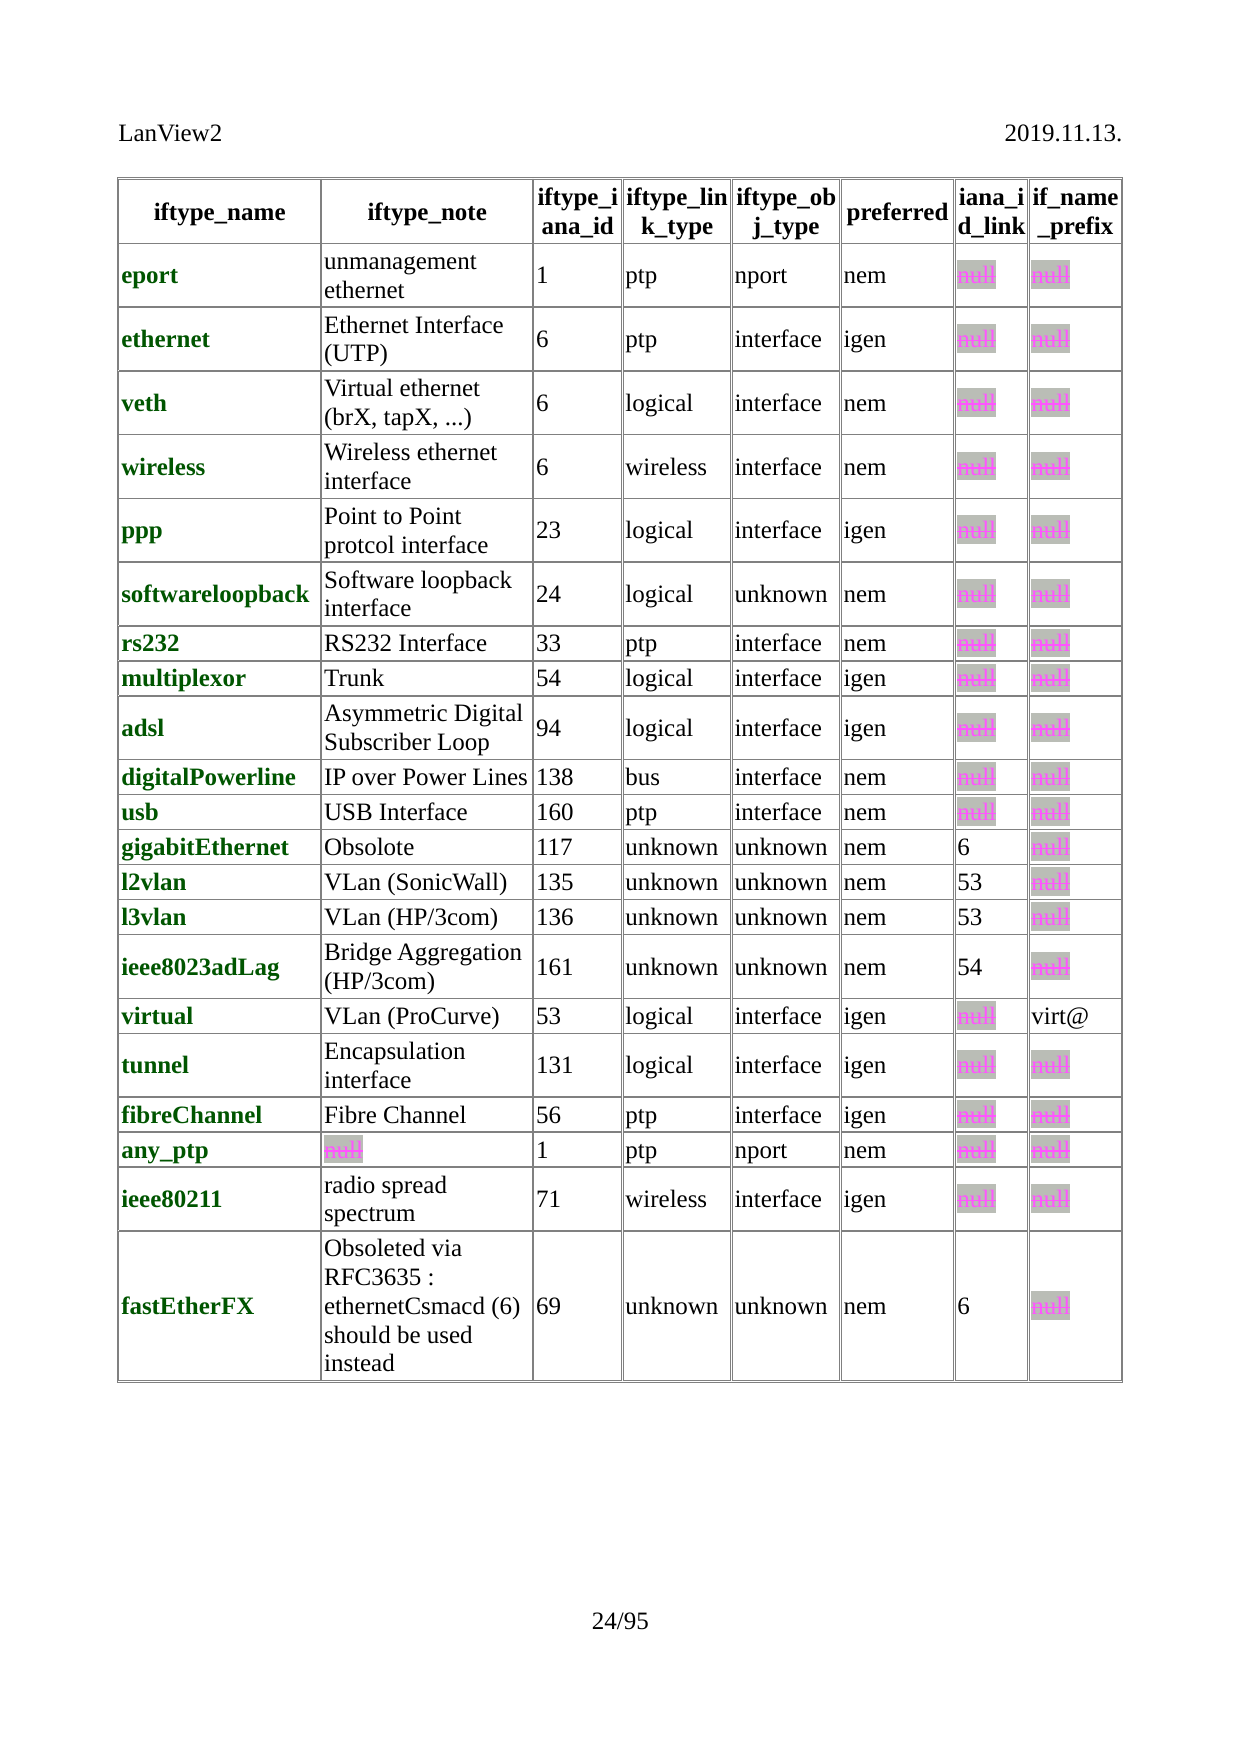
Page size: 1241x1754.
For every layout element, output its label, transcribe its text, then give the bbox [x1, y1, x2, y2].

table_cell RS232 Interface [322, 627, 532, 660]
table_cell null [1030, 563, 1121, 625]
table_cell tunnel [119, 1034, 320, 1096]
table_cell nem [842, 627, 953, 660]
table_cell nem [842, 435, 953, 498]
table_cell logical [624, 1034, 730, 1096]
table_cell null [1030, 372, 1121, 434]
table_cell nem [842, 372, 953, 434]
table_cell Point to Point protcol interface [322, 499, 532, 561]
table_cell 135 [534, 865, 621, 899]
table_header preferred [842, 180, 953, 243]
table_cell null [956, 563, 1027, 625]
table_cell null [1030, 697, 1121, 759]
table_cell null [956, 435, 1027, 498]
table_cell igen [842, 1168, 953, 1230]
table_cell logical [624, 662, 730, 695]
table_cell interface [733, 499, 839, 561]
table_cell multiplexor [119, 662, 320, 695]
table_cell 6 [956, 1232, 1027, 1380]
table_cell null [956, 308, 1027, 370]
table_cell nem [842, 563, 953, 625]
table_cell Software loopback interface [322, 563, 532, 625]
table_cell nem [842, 935, 953, 998]
table_cell ptp [624, 795, 730, 829]
table_cell null [322, 1133, 532, 1166]
table_header iftype_iana_id [534, 180, 621, 243]
table_cell Wireless ethernet interface [322, 435, 532, 498]
table_cell veth [119, 372, 320, 434]
table_cell Asymmetric Digital Subscriber Loop [322, 697, 532, 759]
table_cell 54 [534, 662, 621, 695]
table_cell interface [733, 697, 839, 759]
table_cell nem [842, 795, 953, 829]
table_cell 131 [534, 1034, 621, 1096]
table_cell unknown [624, 865, 730, 899]
table_cell usb [119, 795, 320, 829]
table_cell null [956, 244, 1027, 306]
table_cell 1 [534, 1133, 621, 1166]
table_cell ptp [624, 1133, 730, 1166]
table_cell unknown [733, 865, 839, 899]
table_cell null [1030, 1133, 1121, 1166]
table_cell rs232 [119, 627, 320, 660]
table_header iftype_note [322, 180, 532, 243]
table_cell fastEtherFX [119, 1232, 320, 1380]
table_cell null [956, 1034, 1027, 1096]
table_cell 117 [534, 830, 621, 864]
table_cell interface [733, 662, 839, 695]
table_cell 23 [534, 499, 621, 561]
table_cell 136 [534, 900, 621, 934]
table_cell null [956, 760, 1027, 794]
table_cell igen [842, 1098, 953, 1131]
table_cell null [1030, 1168, 1121, 1230]
table_cell 24 [534, 563, 621, 625]
table_cell virtual [119, 999, 320, 1033]
table_cell radio spread spectrum [322, 1168, 532, 1230]
table_cell ppp [119, 499, 320, 561]
table_cell 53 [956, 865, 1027, 899]
table_cell unknown [733, 563, 839, 625]
table_cell ethernet [119, 308, 320, 370]
table_cell 71 [534, 1168, 621, 1230]
table_header iana_id_link [956, 180, 1027, 243]
table_cell logical [624, 999, 730, 1033]
table_cell igen [842, 697, 953, 759]
table_cell nport [733, 244, 839, 306]
table_cell null [1030, 900, 1121, 934]
table_cell 6 [534, 308, 621, 370]
table_cell null [1030, 435, 1121, 498]
table_cell 138 [534, 760, 621, 794]
table_cell igen [842, 662, 953, 695]
table_cell unknown [624, 830, 730, 864]
table_cell logical [624, 697, 730, 759]
table_cell unknown [624, 900, 730, 934]
table_cell VLan (SonicWall) [322, 865, 532, 899]
table_cell null [956, 1098, 1027, 1131]
table_cell null [956, 499, 1027, 561]
table_cell Bridge Aggregation (HP/3com) [322, 935, 532, 998]
table_cell unknown [624, 1232, 730, 1380]
table_cell null [956, 795, 1027, 829]
table_cell null [1030, 308, 1121, 370]
table_cell logical [624, 499, 730, 561]
table_cell Ethernet Interface (UTP) [322, 308, 532, 370]
table_cell null [1030, 935, 1121, 998]
table_cell any_ptp [119, 1133, 320, 1166]
table_cell interface [733, 1168, 839, 1230]
table_cell 53 [534, 999, 621, 1033]
table_cell USB Interface [322, 795, 532, 829]
table_header iftype_name [119, 180, 320, 243]
table_cell 53 [956, 900, 1027, 934]
table_cell unknown [733, 830, 839, 864]
table_cell igen [842, 499, 953, 561]
table_cell igen [842, 1034, 953, 1096]
table_cell interface [733, 999, 839, 1033]
table_cell null [1030, 1034, 1121, 1096]
table_header iftype_obj_type [733, 180, 839, 243]
table_cell null [1030, 865, 1121, 899]
table_cell ieee8023adLag [119, 935, 320, 998]
table_cell null [1030, 244, 1121, 306]
table_cell nem [842, 1133, 953, 1166]
table_cell nport [733, 1133, 839, 1166]
table_cell null [956, 697, 1027, 759]
table_cell bus [624, 760, 730, 794]
table_cell 161 [534, 935, 621, 998]
table_cell unknown [733, 1232, 839, 1380]
table_cell l2vlan [119, 865, 320, 899]
table_cell wireless [119, 435, 320, 498]
table_cell null [1030, 830, 1121, 864]
table_cell 6 [534, 435, 621, 498]
table_cell unknown [624, 935, 730, 998]
table_cell unknown [733, 935, 839, 998]
table_cell null [1030, 662, 1121, 695]
table_cell digitalPowerline [119, 760, 320, 794]
table_cell interface [733, 795, 839, 829]
table_cell 56 [534, 1098, 621, 1131]
table_cell null [1030, 795, 1121, 829]
table_cell 94 [534, 697, 621, 759]
table_cell gigabitEthernet [119, 830, 320, 864]
table_cell Encapsulation interface [322, 1034, 532, 1096]
table_cell null [1030, 760, 1121, 794]
table_cell null [1030, 499, 1121, 561]
table_cell Trunk [322, 662, 532, 695]
table_cell null [956, 627, 1027, 660]
table_cell ptp [624, 627, 730, 660]
table_cell Obsolote [322, 830, 532, 864]
table_cell null [956, 662, 1027, 695]
table_cell adsl [119, 697, 320, 759]
table_cell VLan (ProCurve) [322, 999, 532, 1033]
table_cell logical [624, 563, 730, 625]
table_cell fibreChannel [119, 1098, 320, 1131]
table_cell null [956, 1168, 1027, 1230]
table_cell null [1030, 1098, 1121, 1131]
table_cell nem [842, 900, 953, 934]
table_cell interface [733, 1098, 839, 1131]
table_cell Fibre Channel [322, 1098, 532, 1131]
table_cell 54 [956, 935, 1027, 998]
table_cell IP over Power Lines [322, 760, 532, 794]
table_cell interface [733, 1034, 839, 1096]
table_header iftype_link_type [624, 180, 730, 243]
table_cell 6 [534, 372, 621, 434]
table_cell 160 [534, 795, 621, 829]
table_cell eport [119, 244, 320, 306]
table_cell softwareloopback [119, 563, 320, 625]
table_cell null [956, 1133, 1027, 1166]
table_cell ptp [624, 308, 730, 370]
table_cell interface [733, 435, 839, 498]
table_cell igen [842, 308, 953, 370]
table_cell l3vlan [119, 900, 320, 934]
table_cell 33 [534, 627, 621, 660]
table_cell 69 [534, 1232, 621, 1380]
table_cell VLan (HP/3com) [322, 900, 532, 934]
table_cell Obsoleted via RFC3635 : ethernetCsmacd (6) should be used instead [322, 1232, 532, 1380]
table_cell 6 [956, 830, 1027, 864]
table_cell interface [733, 627, 839, 660]
table_cell ieee80211 [119, 1168, 320, 1230]
table_cell 1 [534, 244, 621, 306]
table_header if_name_prefix [1030, 180, 1121, 243]
table_cell ptp [624, 244, 730, 306]
table_cell null [1030, 627, 1121, 660]
table_cell logical [624, 372, 730, 434]
table_cell nem [842, 865, 953, 899]
table_cell Virtual ethernet (brX, tapX, ...) [322, 372, 532, 434]
table_cell nem [842, 760, 953, 794]
table_cell unknown [733, 900, 839, 934]
table_cell interface [733, 372, 839, 434]
table_cell unmanagement ethernet [322, 244, 532, 306]
table_cell null [1030, 1232, 1121, 1380]
table_cell igen [842, 999, 953, 1033]
table_cell null [956, 999, 1027, 1033]
table_cell interface [733, 760, 839, 794]
table_cell virt@ [1030, 999, 1121, 1033]
table_cell ptp [624, 1098, 730, 1131]
table_cell nem [842, 244, 953, 306]
table_cell wireless [624, 435, 730, 498]
table_cell wireless [624, 1168, 730, 1230]
table_cell nem [842, 1232, 953, 1380]
table_cell nem [842, 830, 953, 864]
table_cell null [956, 372, 1027, 434]
table_cell interface [733, 308, 839, 370]
